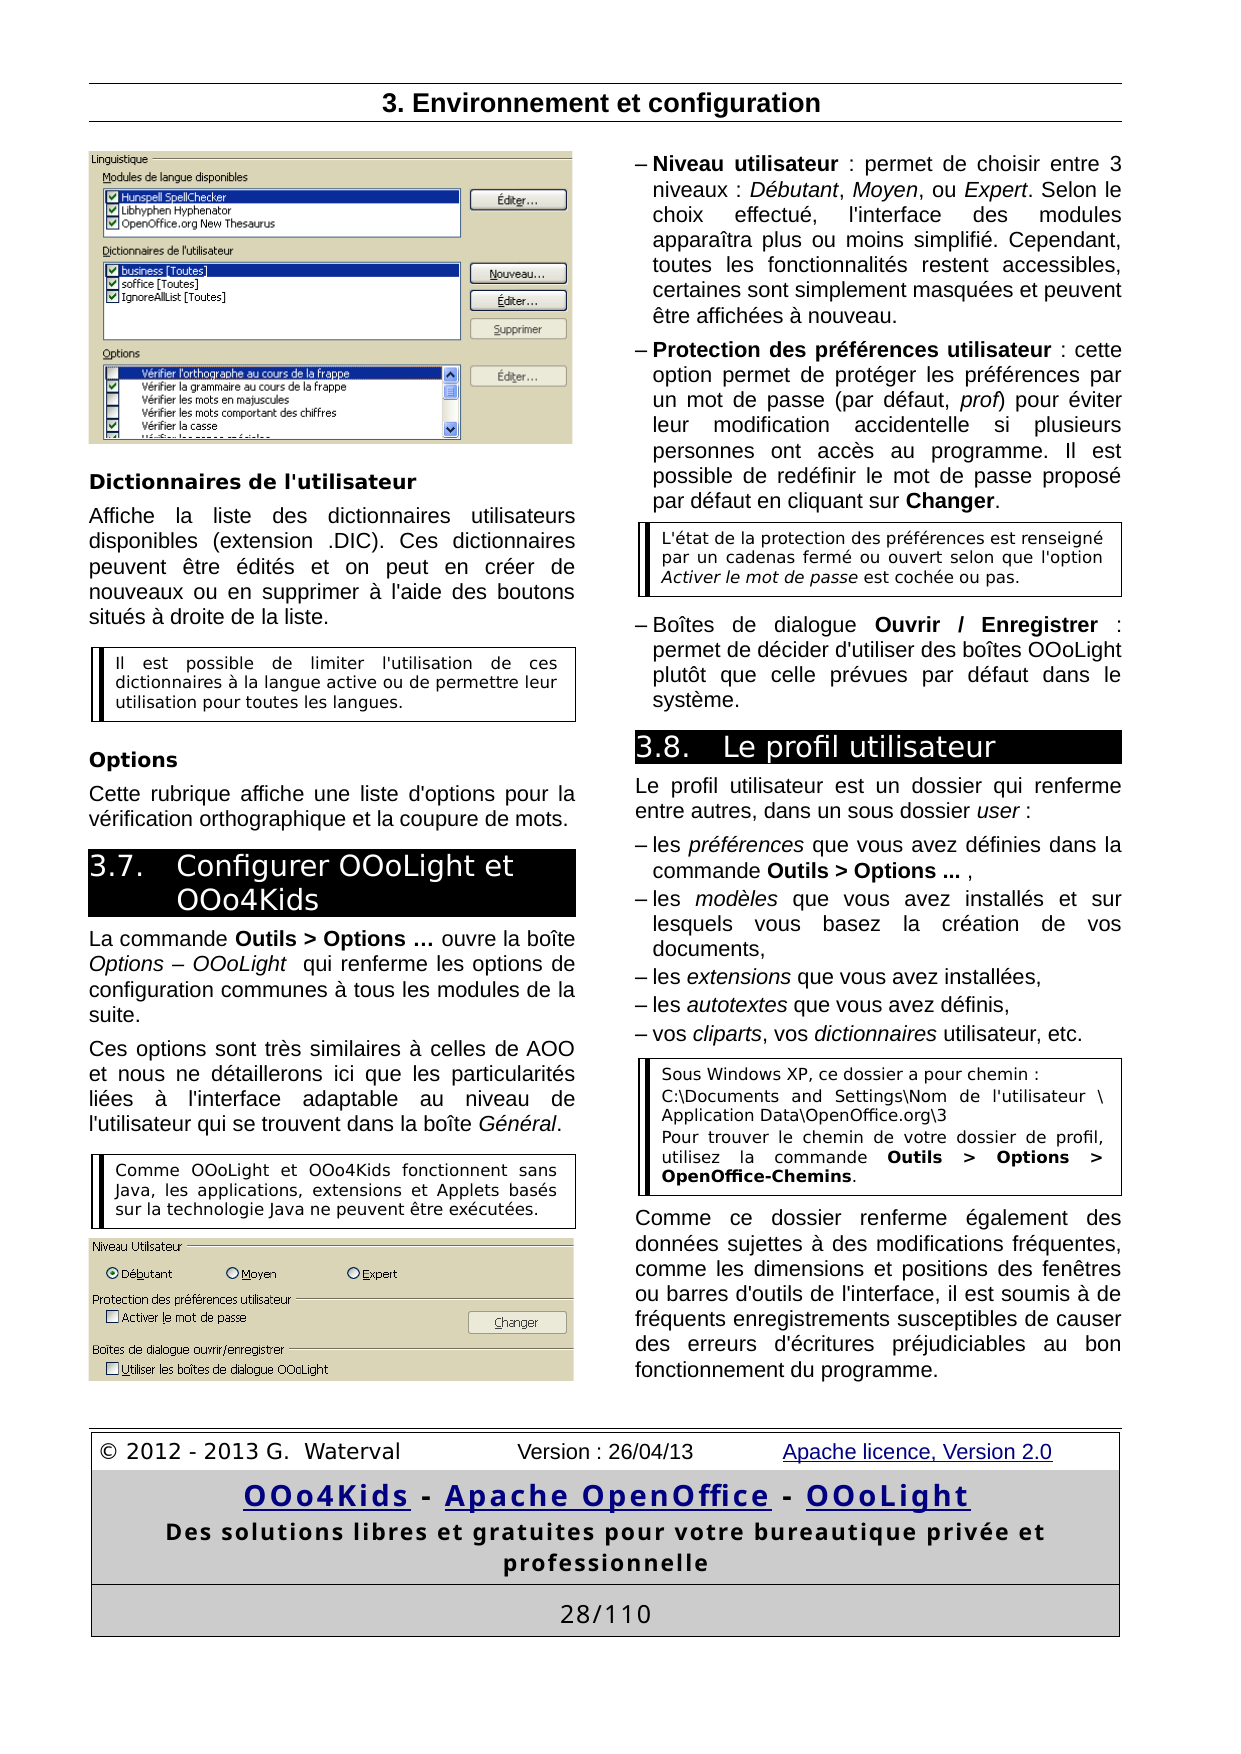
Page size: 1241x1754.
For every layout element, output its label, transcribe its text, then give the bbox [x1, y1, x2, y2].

list vos cliparts, vos dictionnaires utilisateur, etc. [635, 1021, 1122, 1046]
text Affiche la liste des dictionnaires utilisateurs disponibles (extension .DIC). Ces dictionnaires peuvent être édités et on peut en créer de nouveaux ou en supprimer à l'aide des boutons situés à droite de la liste. [88, 503, 576, 629]
table_header Comme OOoLight et OOo4Kids fonctionnent sans Java, les applications, extensions et Applets basés sur la technologie Java ne peuvent être exécutées. [104, 1155, 575, 1228]
list Niveau utilisateur : permet de choisir entre 3 niveaux : Débutant, Moyen, ou Expert. Selon le choix effectué, l'interface des modules apparaîtra plus ou moins simplifié. Cependant, toutes les fonctionnalités restent accessibles, certaines sont simplement masquées et peuvent être affichées à nouveau. [635, 151, 1122, 328]
subtitle Options [88, 748, 576, 772]
text Ces options sont très similaires à celles de AOO et nous ne détaillerons ici que les particularités liées à l'interface adaptable au niveau de l'utilisateur qui se trouvent dans la boîte Général. [88, 1036, 576, 1137]
subtitle Le profil utilisateur [635, 730, 1122, 764]
subtitle Configurer OOoLight et OOo4Kids [88, 849, 576, 917]
list les modèles que vous avez installés et sur lesquels vous basez la création de vos documents, [635, 886, 1122, 961]
list Protection des préférences utilisateur : cette option permet de protéger les préférences par un mot de passe (par défaut, prof) pour éviter leur modification accidentelle si plusieurs personnes ont accès au programme. Il est possible de redéfinir le mot de passe proposé par défaut en cliquant sur Changer. [635, 337, 1122, 513]
table_header L'état de la protection des préférences est renseigné par un cadenas fermé ou ouvert selon que l'option Activer le mot de passe est cochée ou pas. [650, 523, 1121, 596]
list les autotextes que vous avez définis, [635, 992, 1122, 1018]
text Cette rubrique affiche une liste d'options pour la vérification orthographique et la coupure de mots. [88, 781, 576, 832]
text Le profil utilisateur est un dossier qui renferme entre autres, dans un sous dossier user : [635, 773, 1122, 823]
text Comme ce dossier renferme également des données sujettes à des modifications fréquentes, comme les dimensions et positions des fenêtres ou barres d'outils de l'interface, il est soumis à de fréquents enregistrements susceptibles de causer des erreurs d'écritures préjudiciables au bon fonctionnement du programme. [635, 1205, 1122, 1382]
list les extensions que vous avez installées, [635, 964, 1122, 989]
text La commande Outils > Options … ouvre la boîte Options – OOoLight qui renferme les options de configuration communes à tous les modules de la suite. [88, 926, 576, 1027]
table_header Il est possible de limiter l'utilisation de ces dictionnaires à la langue active ou de permettre leur utilisation pour toutes les langues. [104, 648, 575, 721]
list Boîtes de dialogue Ouvrir / Enregistrer : permet de décider d'utiliser des boîtes OOoLight plutôt que celle prévues par défaut dans le système. [635, 612, 1122, 713]
table_header Sous Windows XP, ce dossier a pour chemin : C:\Documents and Settings\Nom de l'utilisateur \Application Data\OpenOffice.org\3 Pour trouver le chemin de votre dossier de profil, utilisez la commande Outils > Options > OpenOffice-Chemins. [650, 1059, 1121, 1195]
subtitle Dictionnaires de l'utilisateur [88, 471, 576, 494]
list les préférences que vous avez définies dans la commande Outils > Options ... , [635, 832, 1122, 883]
